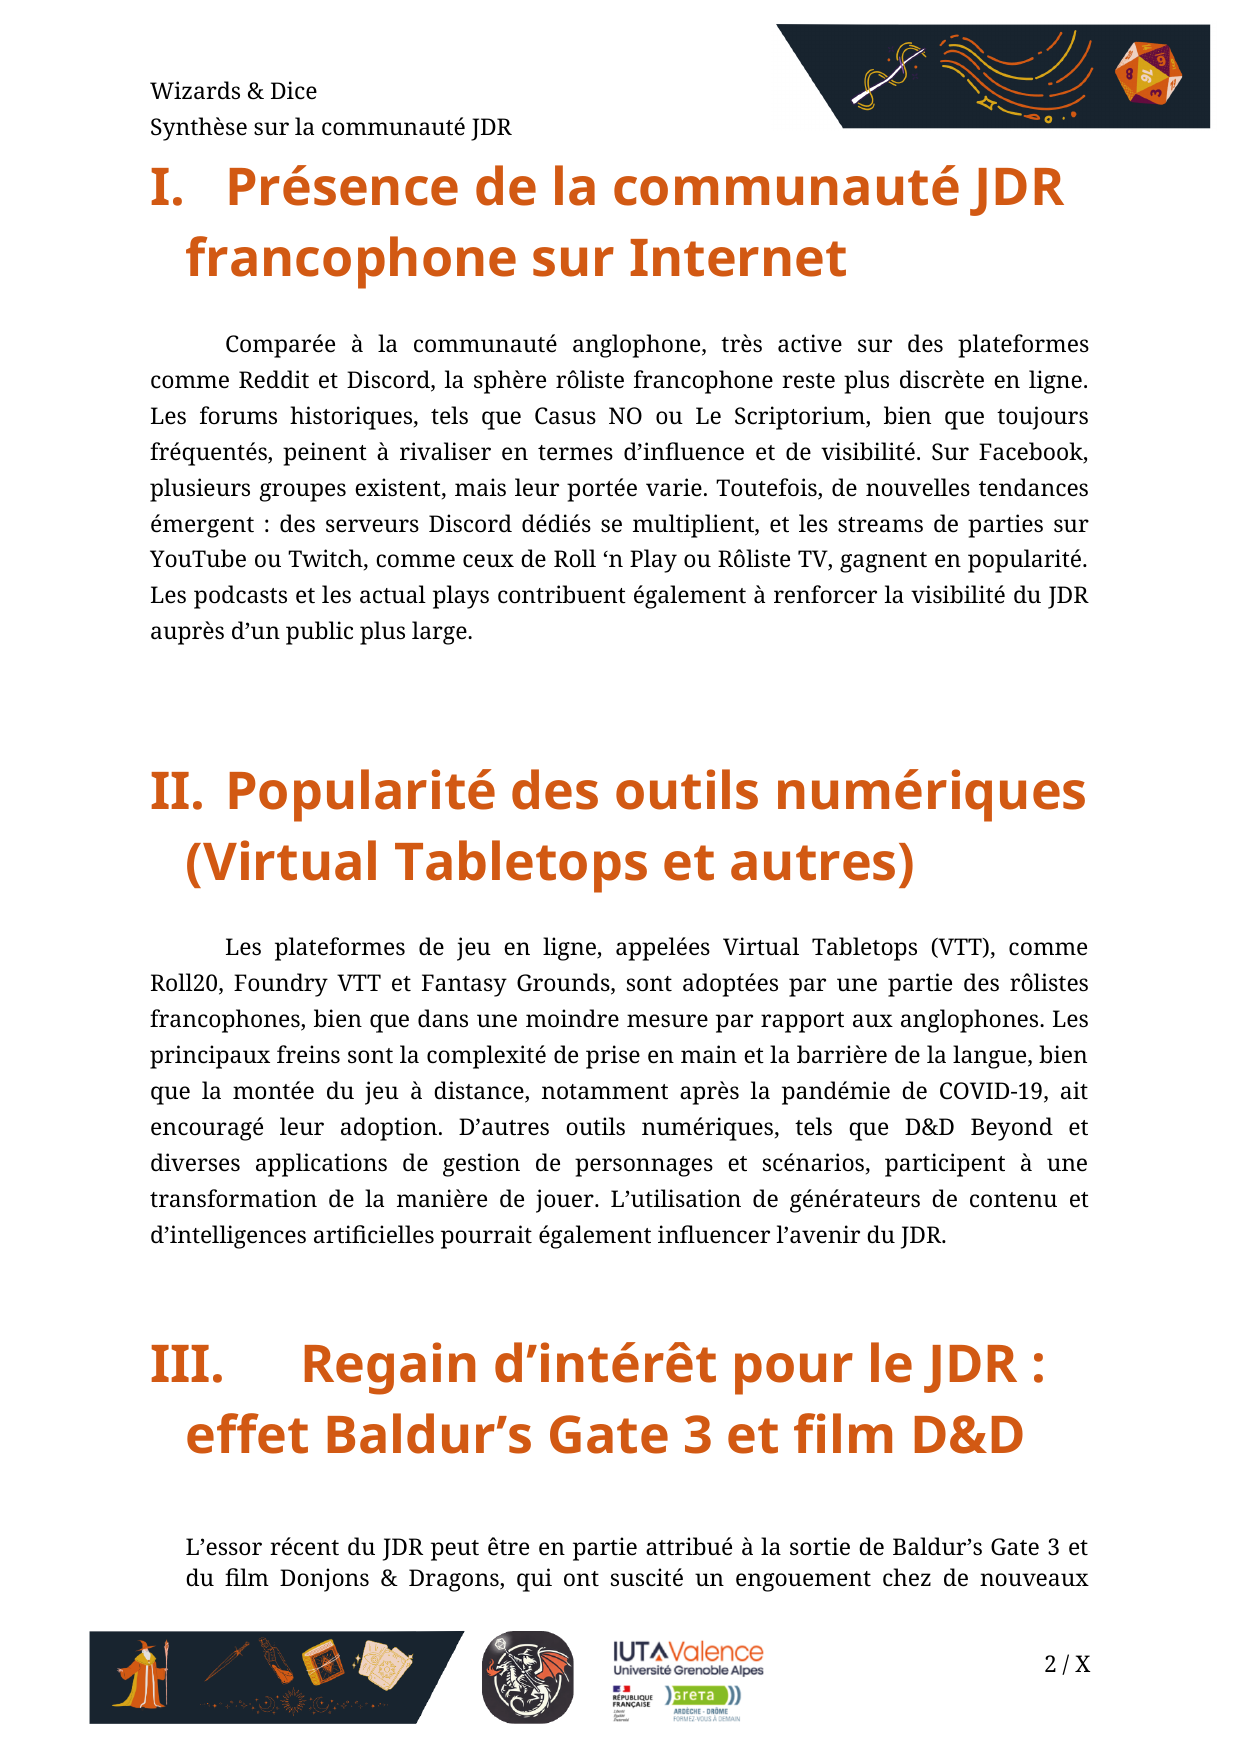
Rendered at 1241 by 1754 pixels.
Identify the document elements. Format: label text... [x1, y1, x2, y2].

subtitle Présence de la communauté JDR francophone sur Internet [150, 150, 1090, 292]
picture [81, 1620, 788, 1733]
text L’essor récent du JDR peut être en partie attribué à la sortie de Baldur’s Gate 3 et du film Donjons & Dragons, qui ont suscité un engouement chez de nouveaux [150, 1531, 1090, 1593]
text Les plateformes de jeu en ligne, appelées Virtual Tabletops (VTT), comme Roll20, Foundry VTT et Fantasy Grounds, sont adoptées par une partie des rôlistes francophones, bien que dans une moindre mesure par rapport aux anglophones. Les principaux freins sont la complexité de prise en main et la barrière de la langue, bien que la montée du jeu à distance, notamment après la pandémie de COVID-19, ait encouragé leur adoption. D’autres outils numériques, tels que D&D Beyond et diverses applications de gestion de personnages et scénarios, participent à une transformation de la manière de jouer. L’utilisation de générateurs de contenu et d’intelligences artificielles pourrait également influencer l’avenir du JDR. [150, 931, 1090, 1250]
text Comparée à la communauté anglophone, très active sur des plateformes comme Reddit et Discord, la sphère rôliste francophone reste plus discrète en ligne. Les forums historiques, tels que Casus NO ou Le Scriptorium, bien que toujours fréquentés, peinent à rivaliser en termes d’influence et de visibilité. Sur Facebook, plusieurs groupes existent, mais leur portée varie. Toutefois, de nouvelles tendances émergent : des serveurs Discord dédiés se multiplient, et les streams de parties sur YouTube ou Twitch, comme ceux de Roll ‘n Play ou Rôliste TV, gagnent en popularité. Les podcasts et les actual plays contribuent également à renforcer la visibilité du JDR auprès d’un public plus large. [150, 328, 1090, 647]
picture [771, 21, 1218, 131]
subtitle Popularité des outils numériques (Virtual Tabletops et autres) [150, 753, 1090, 895]
subtitle Regain d’intérêt pour le JDR : effet Baldur’s Gate 3 et film D&D [150, 1327, 1090, 1468]
